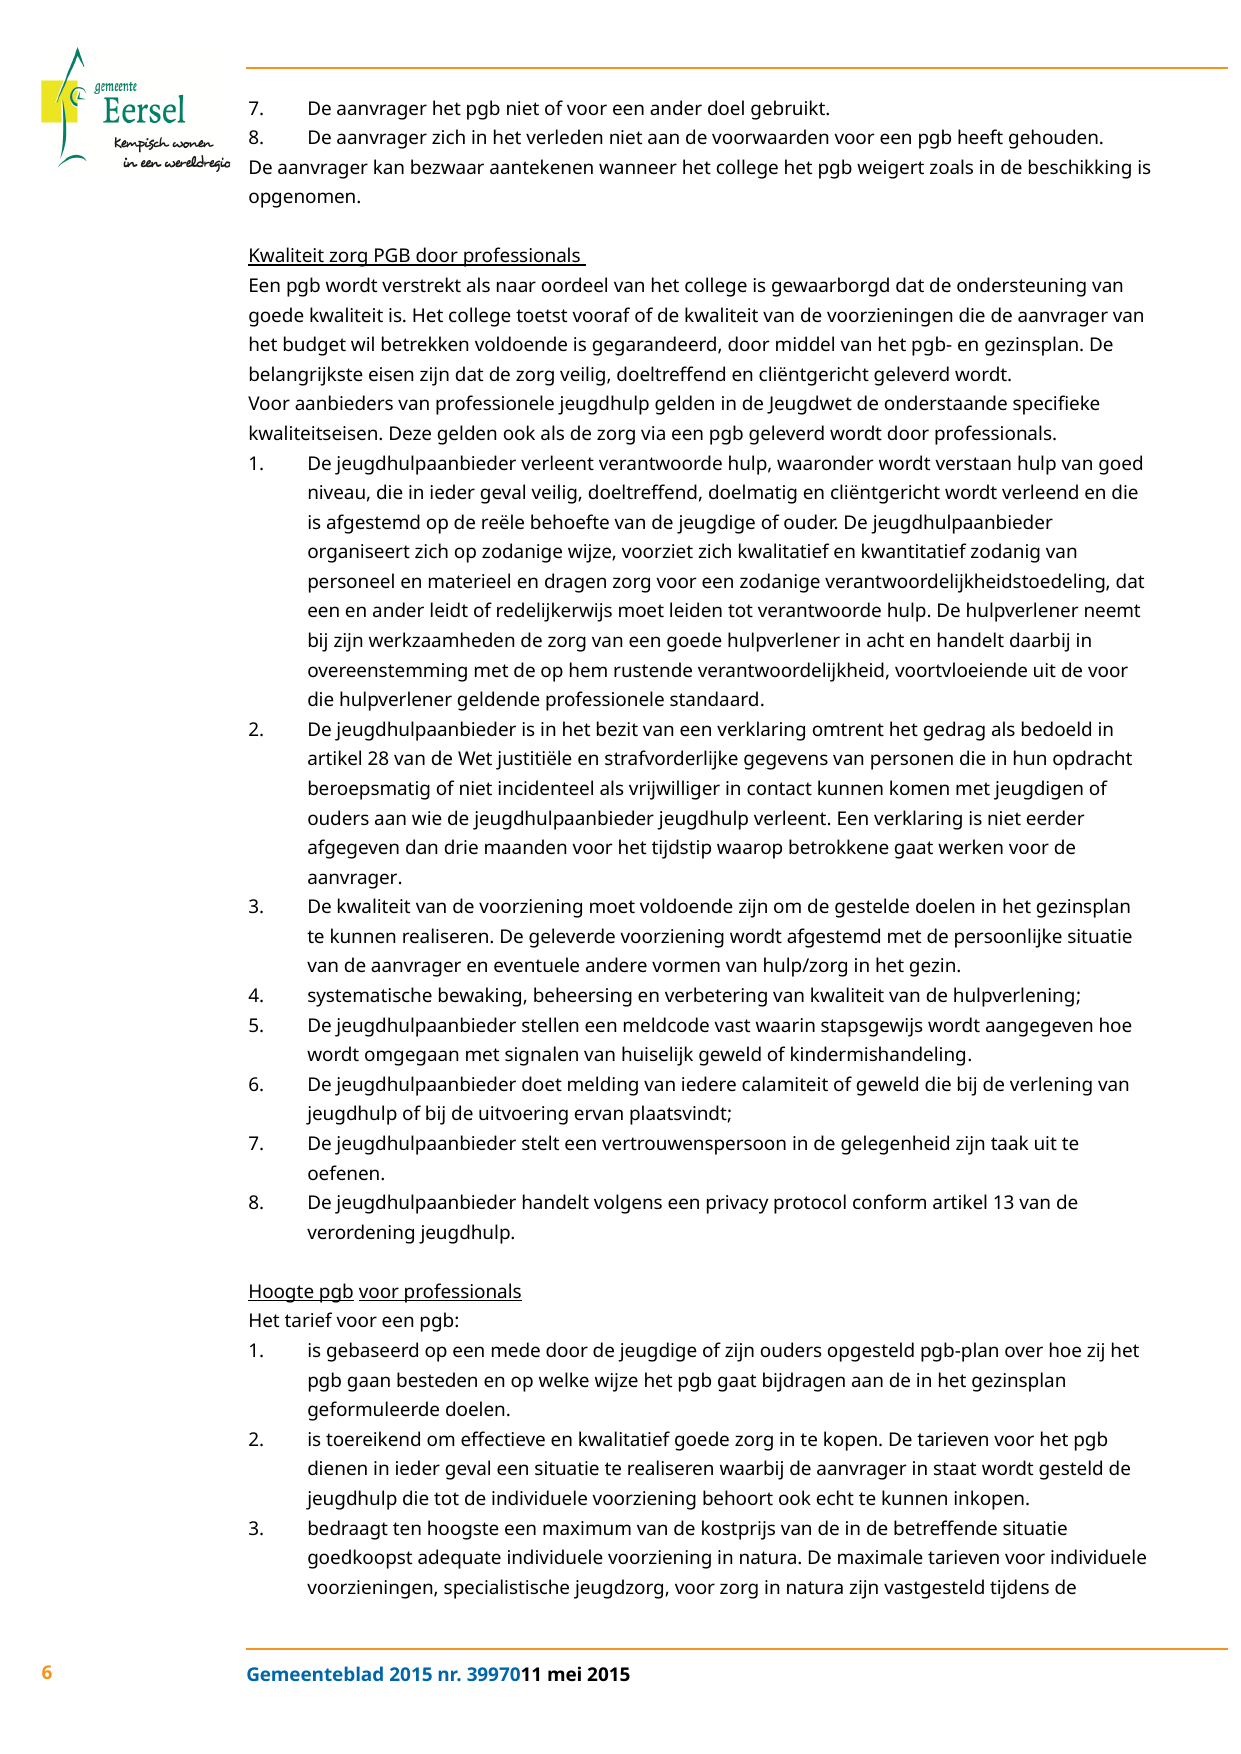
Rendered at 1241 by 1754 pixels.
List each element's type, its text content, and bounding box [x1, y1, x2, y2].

text Kwaliteit zorg PGB door professionals [248, 243, 1152, 268]
list De jeugdhulpaanbieder is in het bezit van een verklaring omtrent het gedrag als bedoeld in artikel 28 van de Wet justitiële en strafvorderlijke gegevens van personen die in hun opdracht beroepsmatig of niet incidenteel als vrijwilliger in contact kunnen komen met jeugdigen of ouders aan wie de jeugdhulpaanbieder jeugdhulp verleent. Een verklaring is niet eerder afgegeven dan drie maanden voor het tijdstip waarop betrokkene gaat werken voor de aanvrager. [248, 716, 1152, 890]
list De kwaliteit van de voorziening moet voldoende zijn om de gestelde doelen in het gezinsplan te kunnen realiseren. De geleverde voorziening wordt afgestemd met de persoonlijke situatie van de aanvrager en eventuele andere vormen van hulp/zorg in het gezin. [248, 893, 1152, 978]
list is toereikend om effectieve en kwalitatief goede zorg in te kopen. De tarieven voor het pgb dienen in ieder geval een situatie te realiseren waarbij de aanvrager in staat wordt gesteld de jeugdhulp die tot de individuele voorziening behoort ook echt te kunnen inkopen. [248, 1426, 1152, 1511]
list is gebaseerd op een mede door de jeugdige of zijn ouders opgesteld pgb-plan over hoe zij het pgb gaan besteden en op welke wijze het pgb gaat bijdragen aan de in het gezinsplan geformuleerde doelen. [248, 1337, 1152, 1422]
list De aanvrager het pgb niet of voor een ander doel gebruikt. [248, 95, 1152, 121]
list bedraagt ten hoogste een maximum van de kostprijs van de in de betreffende situatie goedkoopst adequate individuele voorziening in natura. De maximale tarieven voor individuele voorzieningen, specialistische jeugdzorg, voor zorg in natura zijn vastgesteld tijdens de [248, 1515, 1152, 1600]
text De aanvrager kan bezwaar aantekenen wanneer het college het pgb weigert zoals in de beschikking is opgenomen. [248, 154, 1152, 209]
text Een pgb wordt verstrekt als naar oordeel van het college is gewaarborgd dat de ondersteuning van goede kwaliteit is. Het college toetst vooraf of de kwaliteit van de voorzieningen die de aanvrager van het budget wil betrekken voldoende is gegarandeerd, door middel van het pgb- en gezinsplan. De belangrijkste eisen zijn dat de zorg veilig, doeltreffend en cliëntgericht geleverd wordt. [248, 272, 1152, 387]
text Voor aanbieders van professionele jeugdhulp gelden in de Jeugdwet de onderstaande specifieke kwaliteitseisen. Deze gelden ook als de zorg via een pgb geleverd wordt door professionals. [248, 391, 1152, 446]
list systematische bewaking, beheersing en verbetering van kwaliteit van de hulpverlening; [248, 982, 1152, 1008]
list De jeugdhulpaanbieder verleent verantwoorde hulp, waaronder wordt verstaan hulp van goed niveau, die in ieder geval veilig, doeltreffend, doelmatig en cliëntgericht wordt verleend en die is afgestemd op de reële behoefte van de jeugdige of ouder. De jeugdhulpaanbieder organiseert zich op zodanige wijze, voorziet zich kwalitatief en kwantitatief zodanig van personeel en materieel en dragen zorg voor een zodanige verantwoordelijkheidstoedeling, dat een en ander leidt of redelijkerwijs moet leiden tot verantwoorde hulp. De hulpverlener neemt bij zijn werkzaamheden de zorg van een goede hulpverlener in acht en handelt daarbij in overeenstemming met de op hem rustende verantwoordelijkheid, voortvloeiende uit de voor die hulpverlener geldende professionele standaard. [248, 450, 1152, 712]
list De aanvrager zich in het verleden niet aan de voorwaarden voor een pgb heeft gehouden. [248, 124, 1152, 150]
list De jeugdhulpaanbieder doet melding van iedere calamiteit of geweld die bij de verlening van jeugdhulp of bij de uitvoering ervan plaatsvindt; [248, 1071, 1152, 1126]
list De jeugdhulpaanbieder stellen een meldcode vast waarin stapsgewijs wordt aangegeven hoe wordt omgegaan met signalen van huiselijk geweld of kindermishandeling. [248, 1012, 1152, 1067]
list De jeugdhulpaanbieder stelt een vertrouwenspersoon in de gelegenheid zijn taak uit te oefenen. [248, 1130, 1152, 1186]
text Hoogte pgb voor professionals [248, 1278, 1152, 1304]
text Het tarief voor een pgb: [248, 1308, 1152, 1333]
picture [41, 47, 231, 172]
list De jeugdhulpaanbieder handelt volgens een privacy protocol conform artikel 13 van de verordening jeugdhulp. [248, 1189, 1152, 1245]
